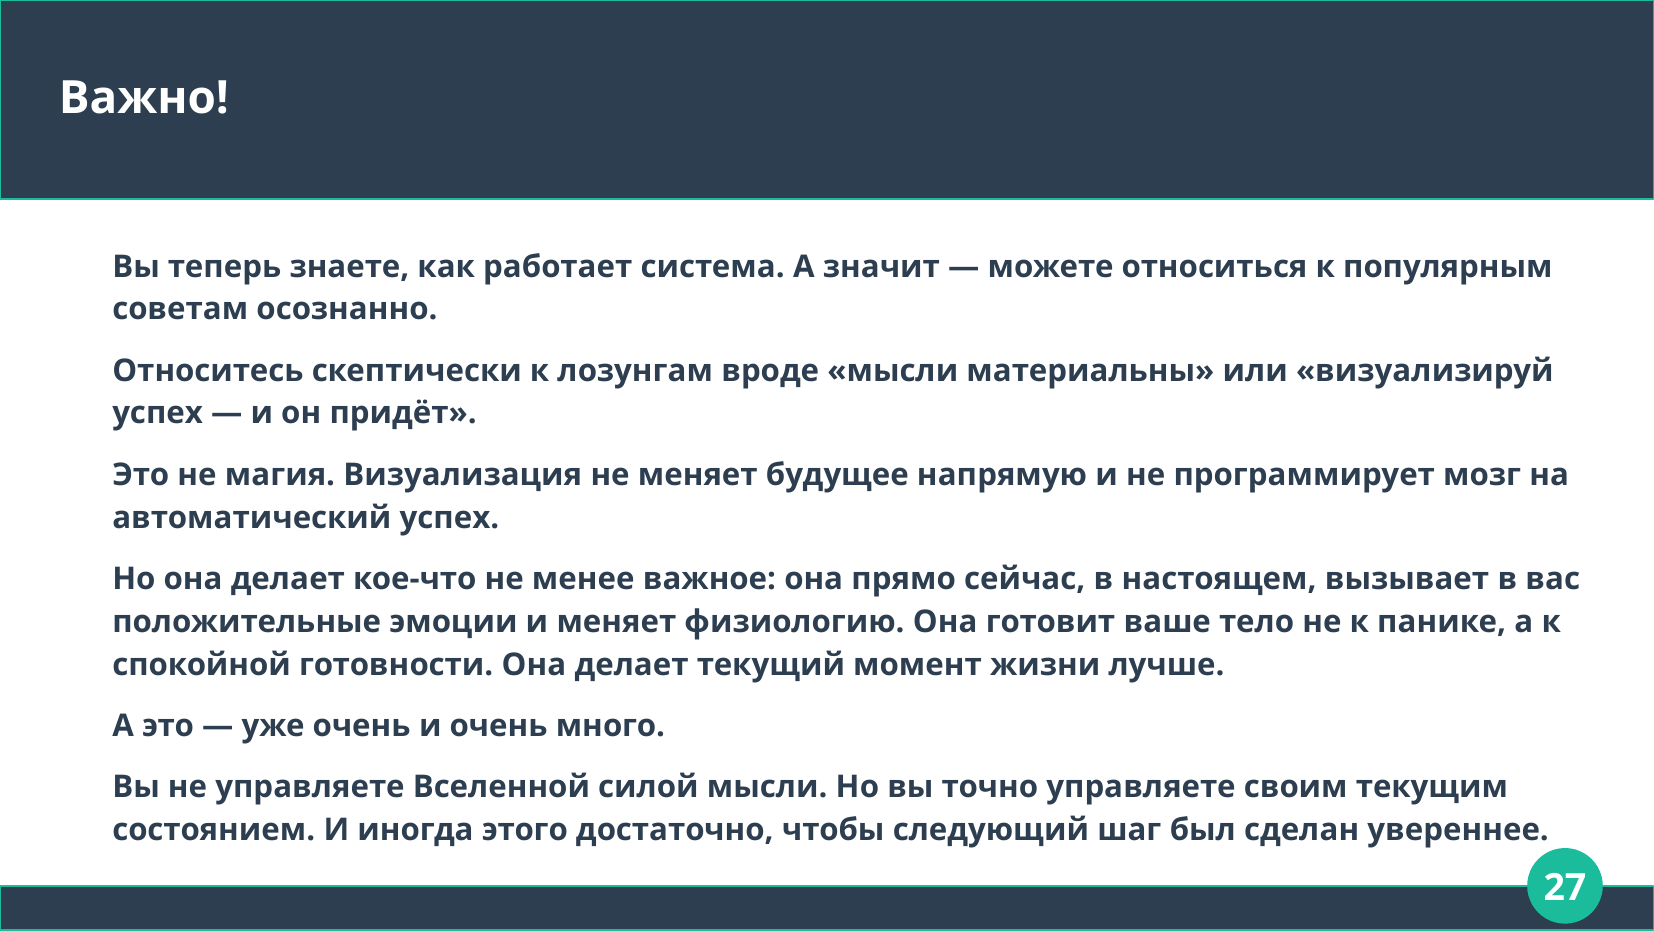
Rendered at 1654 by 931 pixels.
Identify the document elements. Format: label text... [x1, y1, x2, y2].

title Важно! [59, 37, 1595, 155]
list Вы теперь знаете, как работает система. А значит — можете относиться к популярным советам осознанно. Относитесь скептически к лозунгам вроде «мысли материальны» или «визуализируй успех — и он придёт». Это не магия. Визуализация не меняет будущее напрямую и не программирует мозг на автоматический успех. Но она делает кое-что не менее важное: она прямо сейчас, в настоящем, вызывает в вас положительные эмоции и меняет физиологию. Она готовит ваше тело не к панике, а к спокойной готовности. Она делает текущий момент жизни лучше. А это — уже очень и очень много. Вы не управляете Вселенной силой мысли. Но вы точно управляете своим текущим состоянием. И иногда этого достаточно, чтобы следующий шаг был сделан увереннее. [59, 243, 1595, 864]
